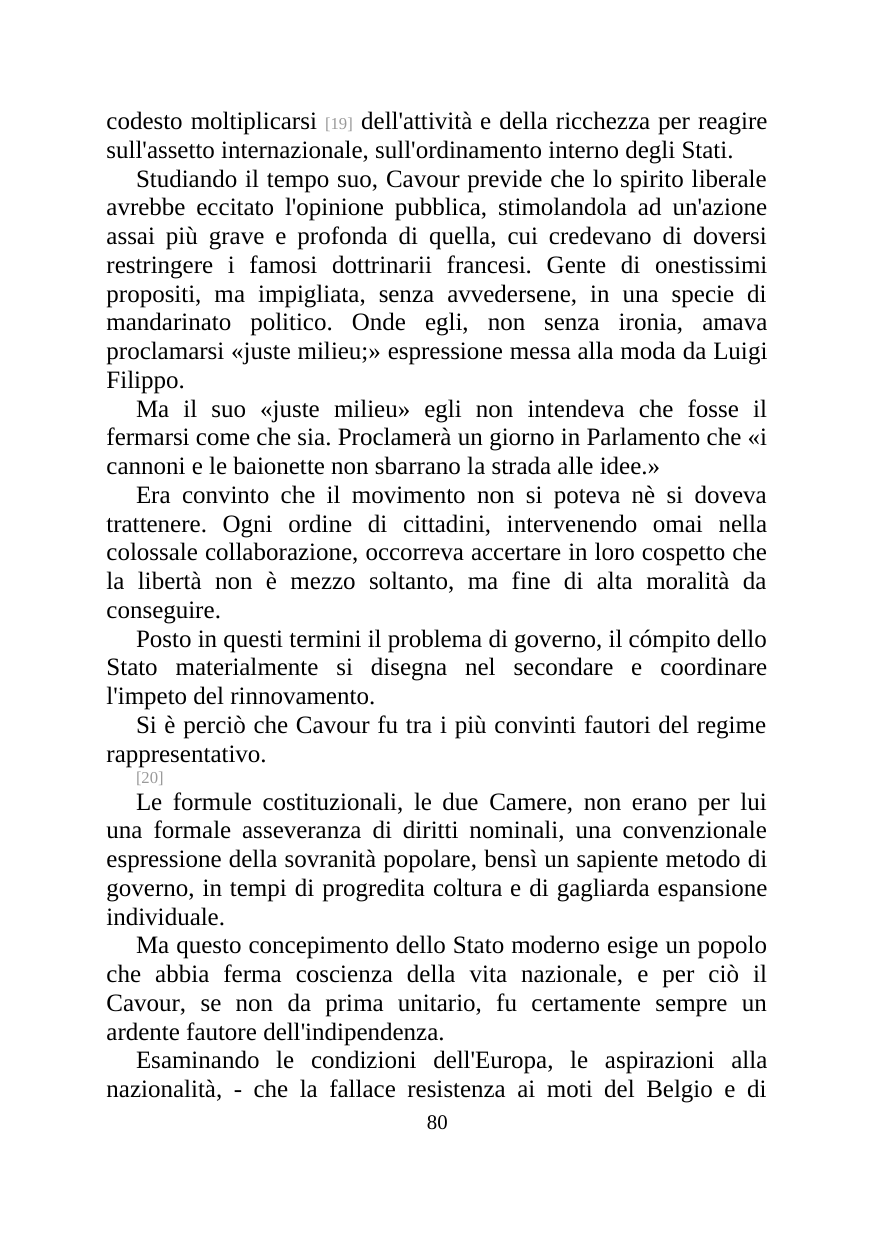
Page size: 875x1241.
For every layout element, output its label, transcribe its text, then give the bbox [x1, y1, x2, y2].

text Esaminando le condizioni dell'Europa, le aspirazioni alla nazionalità, - che la fallace resistenza ai moti del Belgio e di [106, 1045, 768, 1103]
text Studiando il tempo suo, Cavour previde che lo spirito liberale avrebbe eccitato l'opinione pubblica, stimolandola ad un'azione assai più grave e profonda di quella, cui credevano di doversi restringere i famosi dottrinarii francesi. Gente di onestissimi propositi, ma impigliata, senza avvedersene, in una specie di mandarinato politico. Onde egli, non senza ironia, amava proclamarsi «juste milieu;» espressione messa alla moda da Luigi Filippo. [106, 164, 768, 394]
text Era convinto che il movimento non si poteva nè si doveva trattenere. Ogni ordine di cittadini, intervenendo omai nella colossale collaborazione, occorreva accertare in loro cospetto che la libertà non è mezzo soltanto, ma fine di alta moralità da conseguire. [106, 480, 768, 624]
text codesto moltiplicarsi [19] dell'attività e della ricchezza per reagire sull'assetto internazionale, sull'ordinamento interno degli Stati. [106, 106, 768, 164]
text [20] [106, 767, 768, 787]
text Posto in questi termini il problema di governo, il cómpito dello Stato materialmente si disegna nel secondare e coordinare l'impeto del rinnovamento. [106, 624, 768, 710]
text Ma il suo «juste milieu» egli non intendeva che fosse il fermarsi come che sia. Proclamerà un giorno in Parlamento che «i cannoni e le baionette non sbarrano la strada alle idee.» [106, 394, 768, 480]
text Si è perciò che Cavour fu tra i più convinti fautori del regime rappresentativo. [106, 710, 768, 767]
text Ma questo concepimento dello Stato moderno esige un popolo che abbia ferma coscienza della vita nazionale, e per ciò il Cavour, se non da prima unitario, fu certamente sempre un ardente fautore dell'indipendenza. [106, 930, 768, 1045]
text Le formule costituzionali, le due Camere, non erano per lui una formale asseveranza di diritti nominali, una convenzionale espressione della sovranità popolare, bensì un sapiente metodo di governo, in tempi di progredita coltura e di gagliarda espansione individuale. [106, 787, 768, 930]
